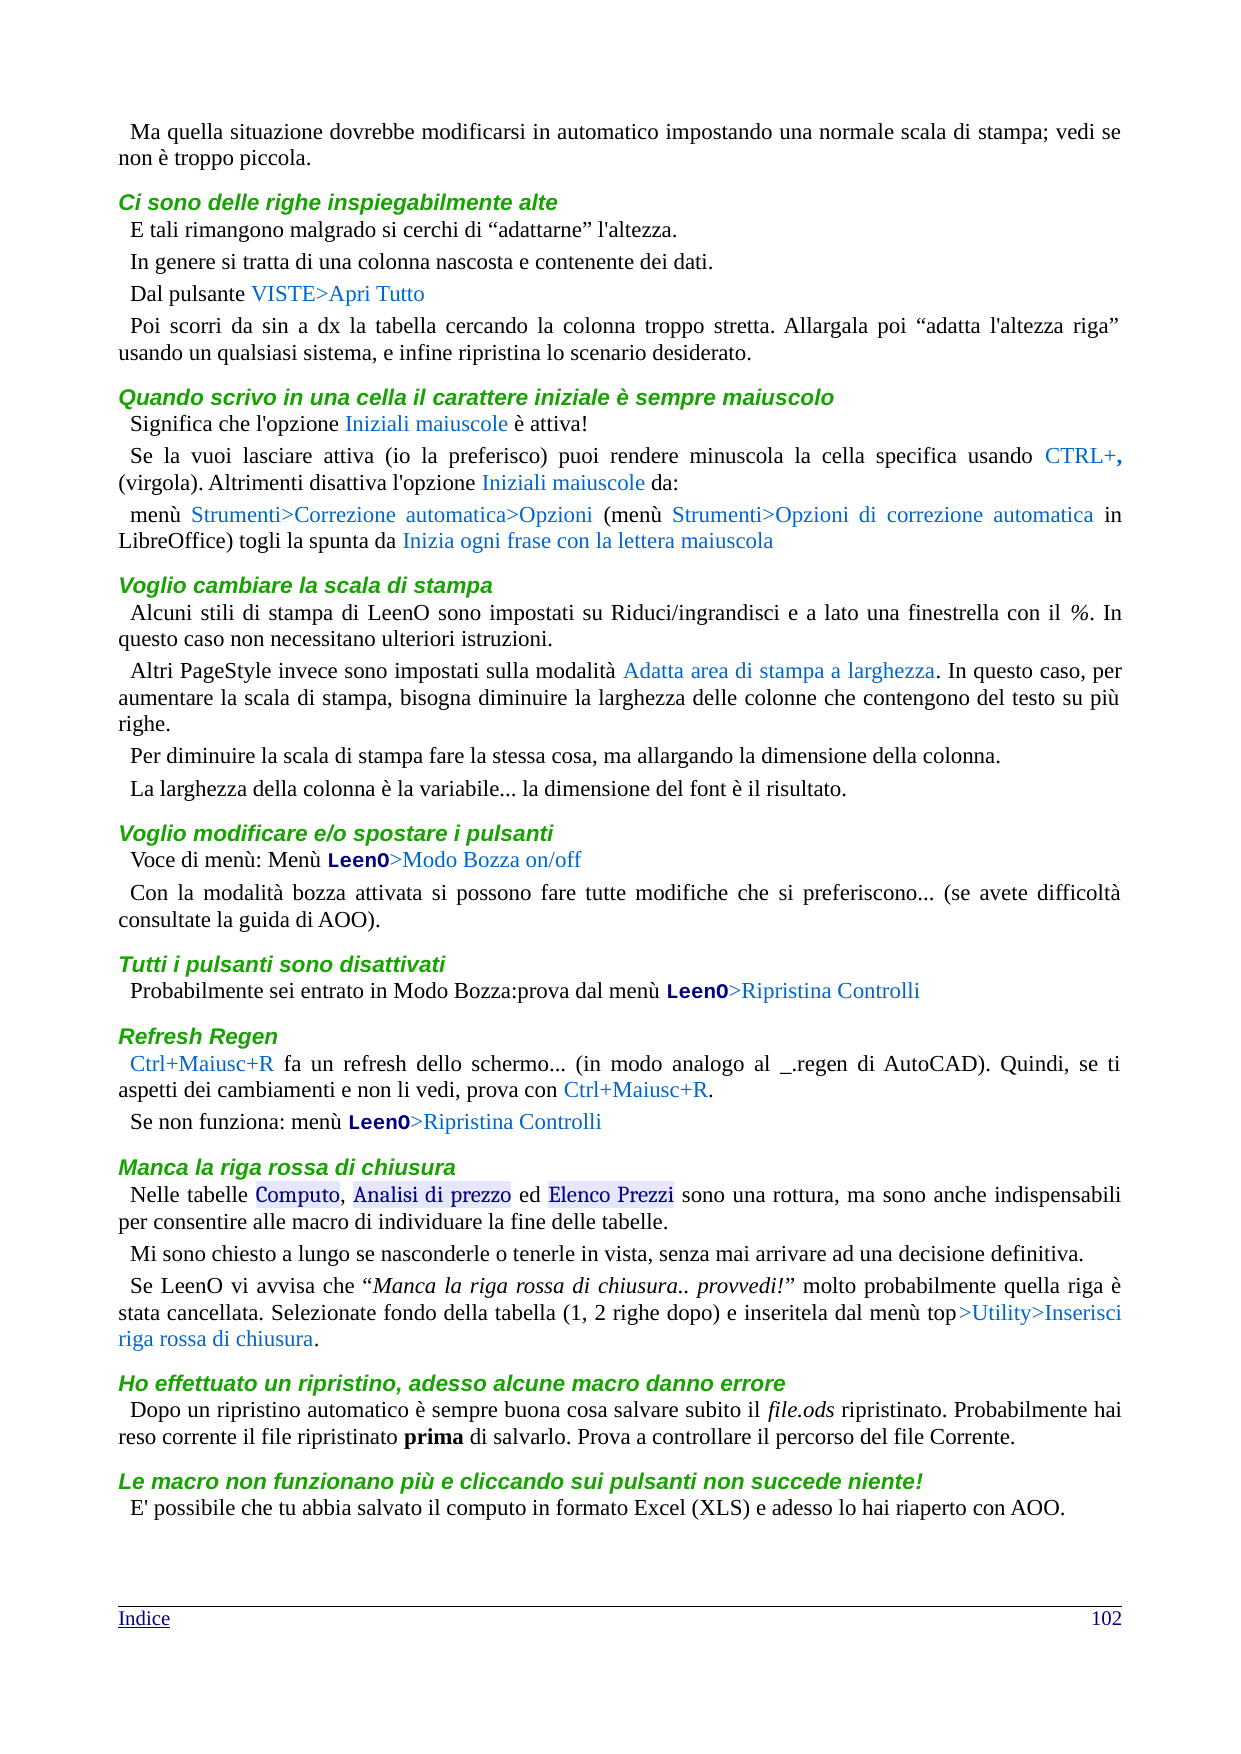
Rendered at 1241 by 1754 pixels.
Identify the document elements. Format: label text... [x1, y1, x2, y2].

text Se la vuoi lasciare attiva (io la preferisco) puoi rendere minuscola la cella specifica usando CTRL+, (virgola). Altrimenti disattiva l'opzione Iniziali maiuscole da: [118, 442, 1122, 495]
text Dal pulsante VISTE>Apri Tutto [118, 280, 1122, 307]
text E tali rimangono malgrado si cerchi di “adattarne” l'altezza. [118, 216, 1122, 242]
text E' possibile che tu abbia salvato il computo in formato Excel (XLS) e adesso lo hai riaperto con AOO. [118, 1494, 1122, 1520]
text Probabilmente sei entrato in Modo Bozza:prova dal menù LeenO>Ripristina Controlli [118, 977, 1122, 1005]
subtitle Voglio cambiare la scala di stampa [118, 573, 1122, 599]
subtitle Refresh Regen [118, 1023, 1122, 1049]
text In genere si tratta di una colonna nascosta e contenente dei dati. [118, 248, 1122, 274]
subtitle Tutti i pulsanti sono disattivati [118, 951, 1122, 977]
text Ctrl+Maiusc+R fa un refresh dello schermo... (in modo analogo al _.regen di AutoCAD). Quindi, se ti aspetti dei cambiamenti e non li vedi, prova con Ctrl+Maiusc+R. [118, 1049, 1122, 1102]
text Alcuni stili di stampa di LeenO sono impostati su Riduci/ingrandisci e a lato una finestrella con il %. In questo caso non necessitano ulteriori istruzioni. [118, 599, 1122, 651]
text Altri PageStyle invece sono impostati sulla modalità Adatta area di stampa a larghezza. In questo caso, per aumentare la scala di stampa, bisogna diminuire la larghezza delle colonne che contengono del testo su più righe. [118, 657, 1122, 736]
text Se non funziona: menù LeenO>Ripristina Controlli [118, 1108, 1122, 1136]
subtitle Ho effettuato un ripristino, adesso alcune macro danno errore [118, 1370, 1122, 1396]
subtitle Voglio modificare e/o spostare i pulsanti [118, 820, 1122, 846]
subtitle Ci sono delle righe inspiegabilmente alte [118, 189, 1122, 216]
text Mi sono chiesto a lungo se nasconderle o tenerle in vista, senza mai arrivare ad una decisione definitiva. [118, 1240, 1122, 1266]
text La larghezza della colonna è la variabile... la dimensione del font è il risultato. [118, 775, 1122, 801]
subtitle Manca la riga rossa di chiusura [118, 1154, 1122, 1181]
text Poi scorri da sin a dx la tabella cercando la colonna troppo stretta. Allargala poi “adatta l'altezza riga” usando un qualsiasi sistema, e infine ripristina lo scenario desiderato. [118, 313, 1122, 365]
text Se LeenO vi avvisa che “Manca la riga rossa di chiusura.. provvedi!” molto probabilmente quella riga è stata cancellata. Selezionate fondo della tabella (1, 2 righe dopo) e inseritela dal menù top>Utility>Inserisci riga rossa di chiusura. [118, 1272, 1122, 1351]
text Significa che l'opzione Iniziali maiuscole è attiva! [118, 410, 1122, 437]
text Per diminuire la scala di stampa fare la stessa cosa, ma allargando la dimensione della colonna. [118, 742, 1122, 769]
text Con la modalità bozza attivata si possono fare tutte modifiche che si preferiscono... (se avete difficoltà consultate la guida di AOO). [118, 879, 1122, 932]
text Dopo un ripristino automatico è sempre buona cosa salvare subito il file.ods ripristinato. Probabilmente hai reso corrente il file ripristinato prima di salvarlo. Prova a controllare il percorso del file Corrente. [118, 1396, 1122, 1449]
text Nelle tabelle Computo, Analisi di prezzo ed Elenco Prezzi sono una rottura, ma sono anche indispensabili per consentire alle macro di individuare la fine delle tabelle. [118, 1181, 1122, 1234]
subtitle Le macro non funzionano più e cliccando sui pulsanti non succede niente! [118, 1468, 1122, 1494]
text Ma quella situazione dovrebbe modificarsi in automatico impostando una normale scala di stampa; vedi se non è troppo piccola. [118, 118, 1122, 171]
text Voce di menù: Menù LeenO>Modo Bozza on/off [118, 846, 1122, 873]
subtitle Quando scrivo in una cella il carattere iniziale è sempre maiuscolo [118, 384, 1122, 410]
text menù Strumenti>Correzione automatica>Opzioni (menù Strumenti>Opzioni di correzione automatica in LibreOffice) togli la spunta da Inizia ogni frase con la lettera maiuscola [118, 501, 1122, 554]
